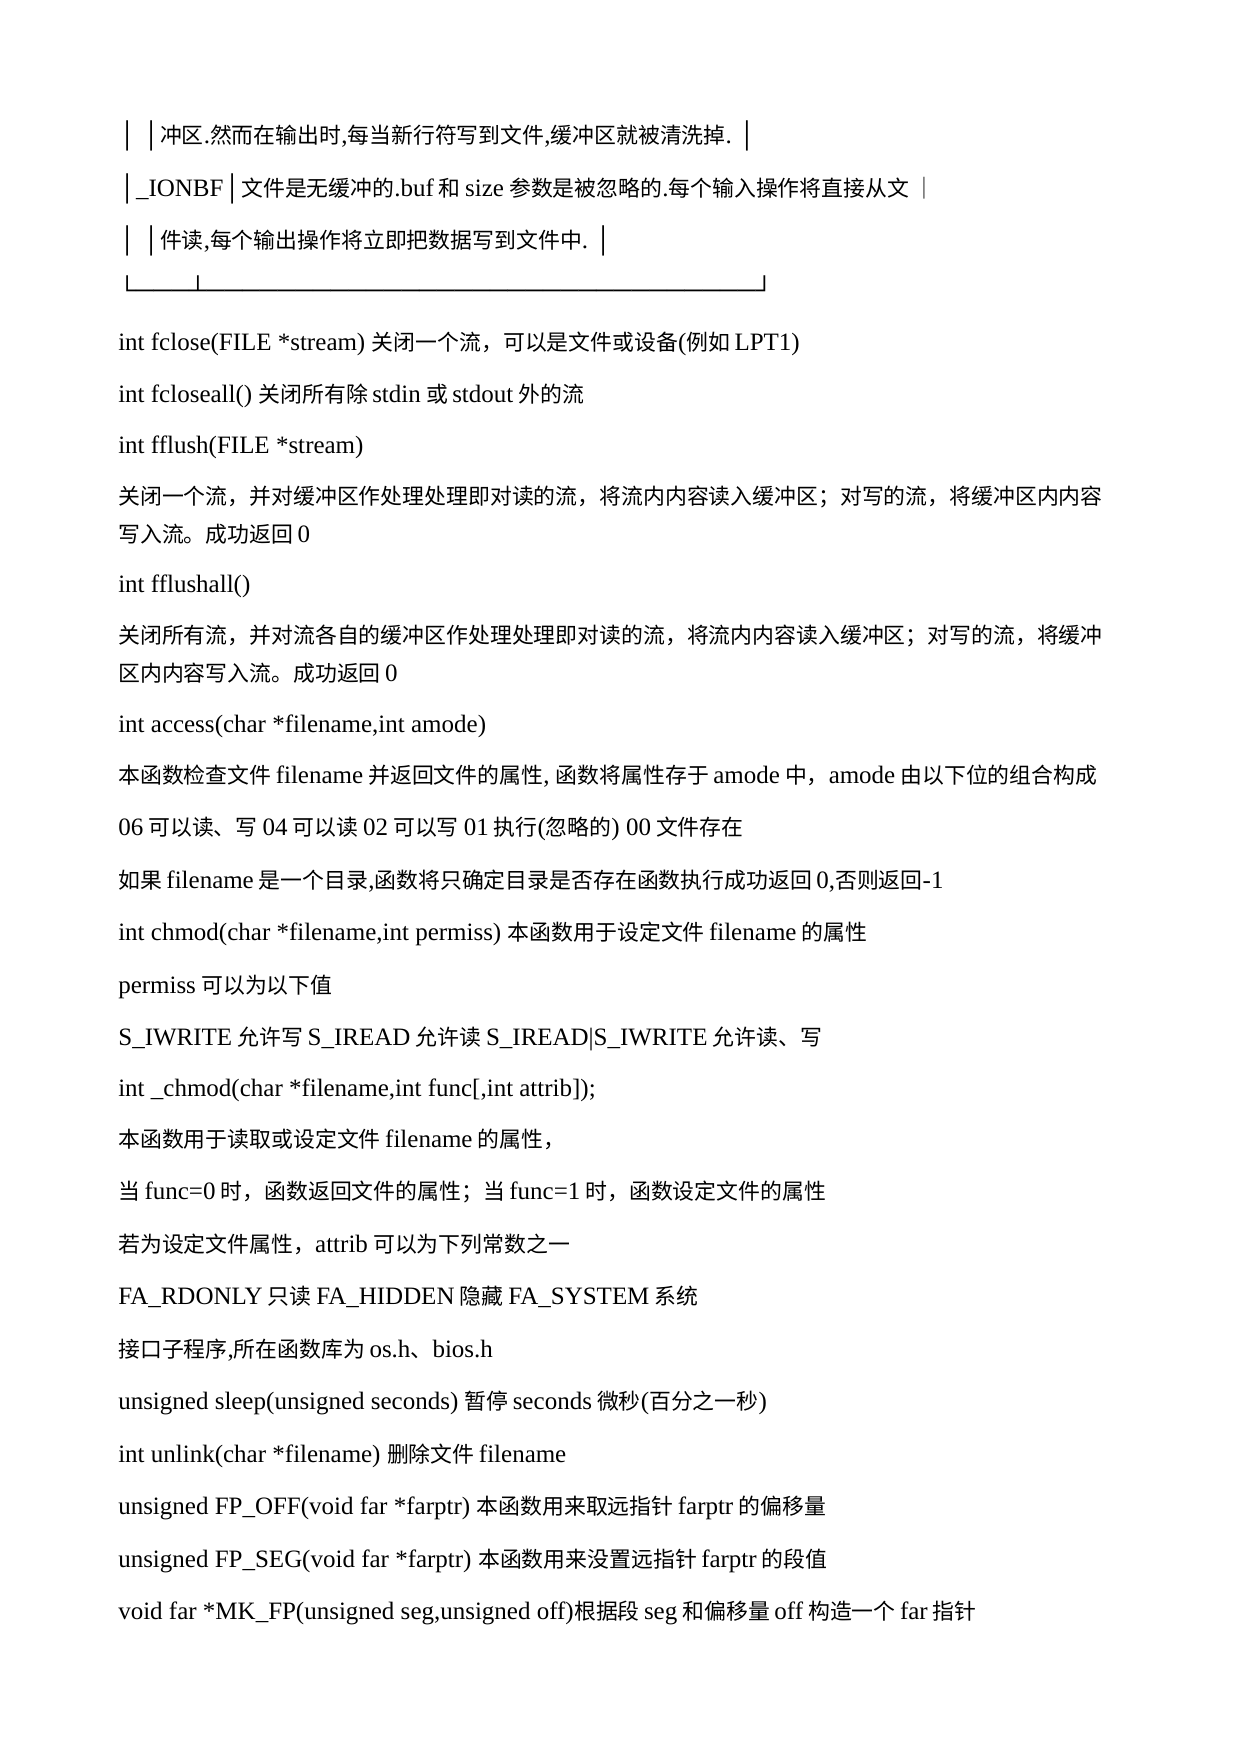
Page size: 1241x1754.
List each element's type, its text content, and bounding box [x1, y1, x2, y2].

text 关闭一个流，并对缓冲区作处理处理即对读的流，将流内内容读入缓冲区；对写的流，将缓冲区内内容写入流。成功返回0 [118, 479, 1122, 548]
text int fcloseall() 关闭所有除stdin或stdout外的流 [118, 377, 1122, 409]
text 本函数用于读取或设定文件filename的属性， [118, 1122, 1122, 1153]
text int access(char *filename,int amode) [118, 709, 1122, 737]
text 当func=0时，函数返回文件的属性；当func=1时，函数设定文件的属性 [118, 1174, 1122, 1206]
text 关闭所有流，并对流各自的缓冲区作处理处理即对读的流，将流内内容读入缓冲区；对写的流，将缓冲区内内容写入流。成功返回0 [118, 618, 1122, 688]
text int unlink(char *filename) 删除文件filename [118, 1437, 1122, 1468]
text │ │冲区.然而在输出时,每当新行符写到文件,缓冲区就被清洗掉. │ [118, 118, 1122, 150]
text void far *MK_FP(unsigned seg,unsigned off)根据段seg和偏移量off构造一个far指针 [118, 1594, 1122, 1626]
text unsigned sleep(unsigned seconds) 暂停seconds微秒(百分之一秒) [118, 1384, 1122, 1416]
text unsigned FP_OFF(void far *farptr) 本函数用来取远指针farptr的偏移量 [118, 1489, 1122, 1521]
text int chmod(char *filename,int permiss) 本函数用于设定文件filename的属性 [118, 915, 1122, 947]
text FA_RDONLY只读 FA_HIDDEN隐藏 FA_SYSTEM系统 [118, 1279, 1122, 1311]
text int fflush(FILE *stream) [118, 430, 1122, 458]
text └───┴───────────────────────────────┘ [118, 276, 1122, 304]
text int _chmod(char *filename,int func[,int attrib]); [118, 1073, 1122, 1101]
text 接口子程序,所在函数库为os.h、bios.h [118, 1332, 1122, 1363]
text int fflushall() [118, 569, 1122, 598]
text S_IWRITE允许写 S_IREAD允许读 S_IREAD|S_IWRITE允许读、写 [118, 1020, 1122, 1052]
text 本函数检查文件filename并返回文件的属性, 函数将属性存于amode中，amode由以下位的组合构成 [118, 758, 1122, 789]
text 06可以读、写 04可以读 02可以写 01执行(忽略的) 00文件存在 [118, 810, 1122, 842]
text int fclose(FILE *stream) 关闭一个流，可以是文件或设备(例如LPT1) [118, 325, 1122, 356]
text permiss可以为以下值 [118, 968, 1122, 999]
text 如果filename是一个目录,函数将只确定目录是否存在函数执行成功返回0,否则返回-1 [118, 863, 1122, 894]
text 若为设定文件属性，attrib可以为下列常数之一 [118, 1227, 1122, 1258]
text │_IONBF│文件是无缓冲的.buf和size参数是被忽略的.每个输入操作将直接从文 │ [118, 171, 1122, 202]
text │ │件读,每个输出操作将立即把数据写到文件中. │ [118, 223, 1122, 255]
text unsigned FP_SEG(void far *farptr) 本函数用来没置远指针farptr的段值 [118, 1542, 1122, 1573]
